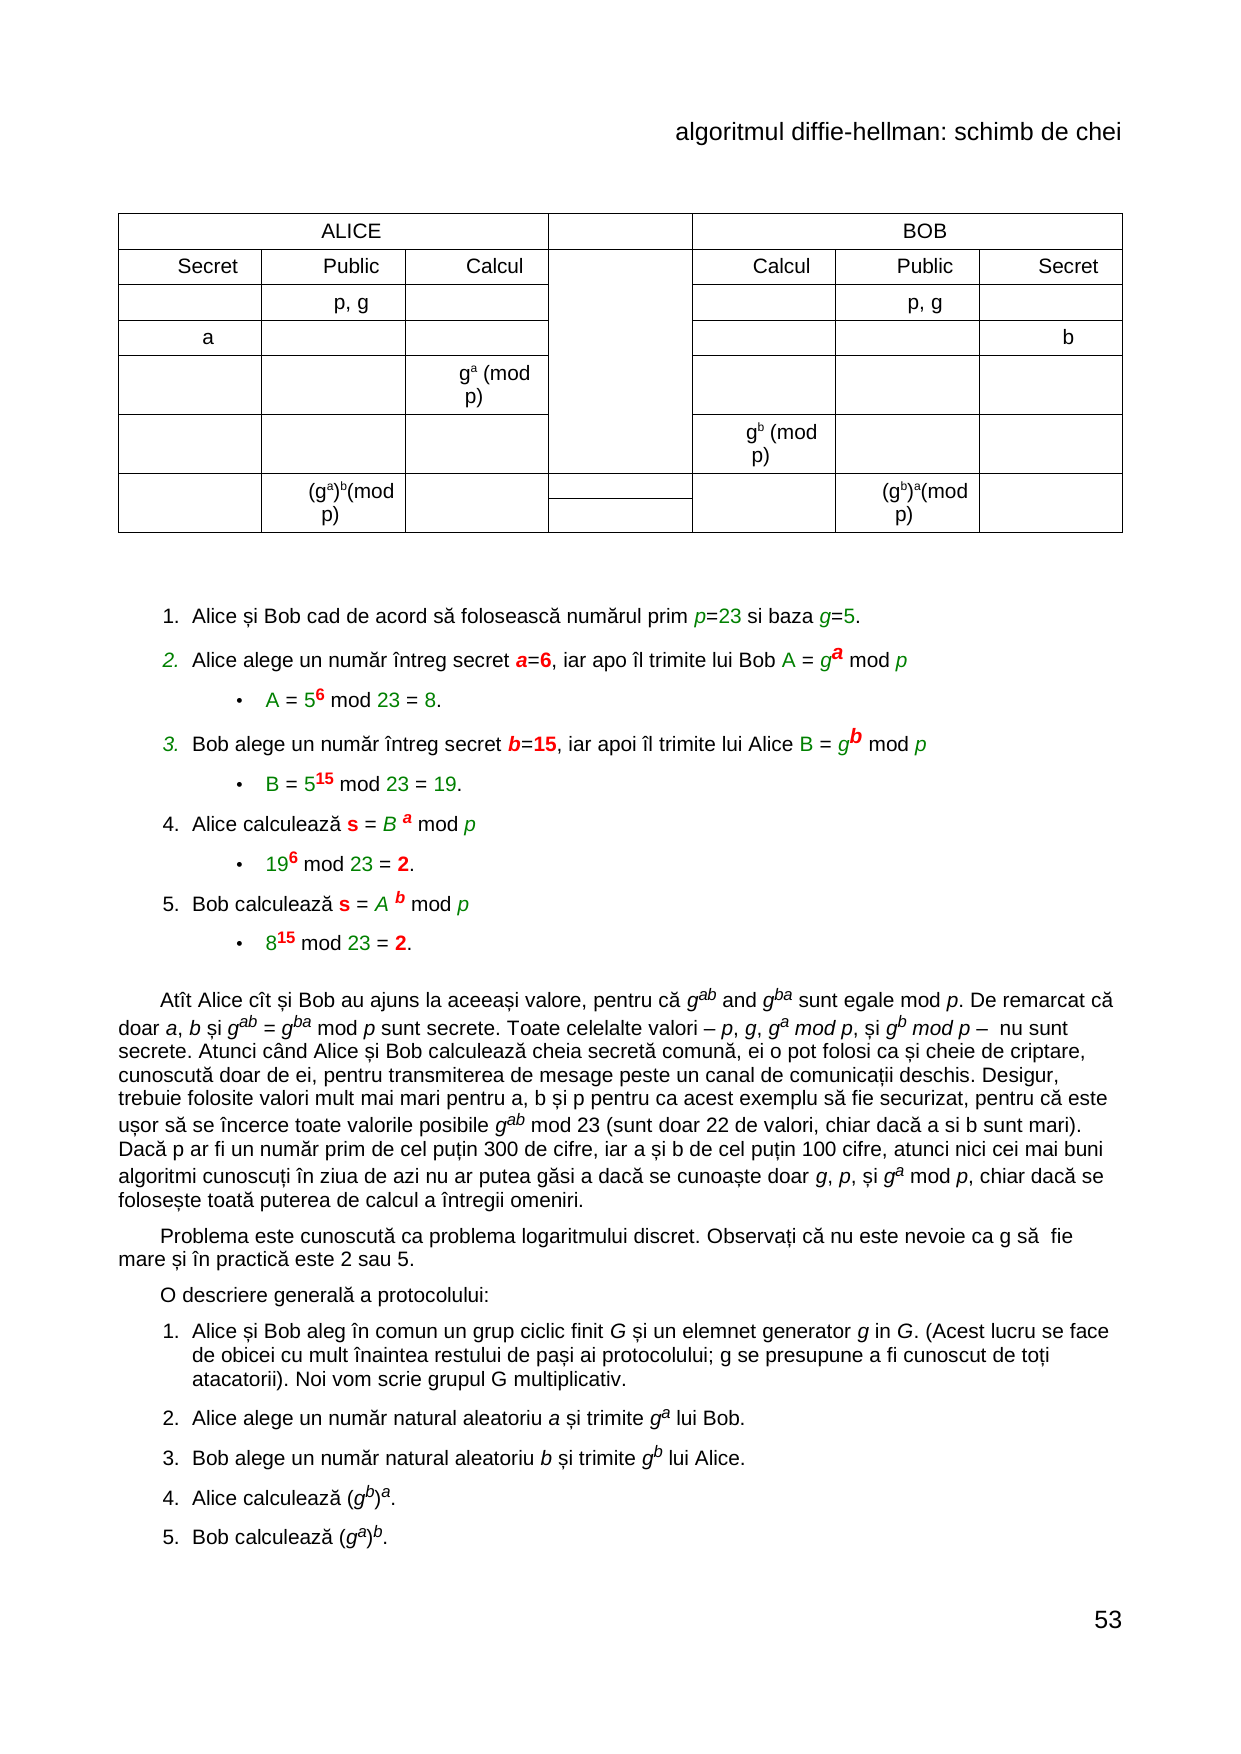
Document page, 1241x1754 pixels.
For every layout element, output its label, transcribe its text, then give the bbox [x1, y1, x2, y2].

table_cell gb (mod p) [693, 415, 835, 473]
list Bob alege un număr natural aleatoriu b și trimite gb lui Alice. [162, 1443, 1122, 1470]
list Alice și Bob cad de acord să folosească numărul prim p=23 si baza g=5. [162, 604, 1122, 628]
table_cell [980, 356, 1122, 414]
table_cell b [980, 321, 1122, 355]
table_cell [693, 285, 835, 320]
list Bob calculează s = A b mod p [162, 888, 1122, 916]
table_cell [262, 356, 405, 414]
table_cell p, g [262, 285, 405, 320]
list B = 515 mod 23 = 19. [236, 769, 1122, 796]
table_cell [980, 415, 1122, 473]
list Bob calculează (ga)b. [162, 1522, 1122, 1549]
table_cell [262, 415, 405, 473]
table_cell (ga)b(mod p) [262, 474, 405, 532]
table_cell Calcul [406, 250, 548, 284]
table_cell [693, 474, 835, 532]
list Bob alege un număr întreg secret b=15, iar apoi îl trimite lui Alice B = gb mod p [162, 725, 1122, 756]
table_cell [406, 285, 548, 320]
table_header [549, 214, 692, 249]
table_cell Public [262, 250, 405, 284]
table_cell [836, 415, 979, 473]
table_header BOB [693, 214, 1122, 249]
text Atît Alice cît și Bob au ajuns la aceeași valore, pentru că gab and gba sunt egale mod p. De remarcat că doar a, b și gab = gba mod p sunt secrete. Toate celelalte valori – p, g, ga mod p, și gb mod p – nu sunt secrete. Atunci când Alice și Bob calculează cheia secretă comună, ei o pot folosi ca și cheie de criptare, cunoscută doar de ei, pentru transmiterea de mesage peste un canal de comunicații deschis. Desigur, trebuie folosite valori mult mai mari pentru a, b și p pentru ca acest exemplu să fie securizat, pentru că este ușor să se încerce toate valorile posibile gab mod 23 (sunt doar 22 de valori, chiar dacă a si b sunt mari). Dacă p ar fi un număr prim de cel puțin 300 de cifre, iar a și b de cel puțin 100 cifre, atunci nici cei mai buni algoritmi cunoscuți în ziua de azi nu ar putea găsi a dacă se cunoaște doar g, p, și ga mod p, chiar dacă se folosește toată puterea de calcul a întregii omeniri. [118, 985, 1122, 1212]
table_header ALICE [119, 214, 548, 249]
table_cell [836, 321, 979, 355]
table_cell [549, 474, 692, 498]
table_cell [406, 415, 548, 473]
table_cell [262, 321, 405, 355]
table_cell [549, 250, 692, 473]
text O descriere generală a protocolului: [118, 1284, 1122, 1307]
list Alice calculează (gb)a. [162, 1482, 1122, 1509]
table_cell [119, 415, 261, 473]
table_cell [693, 356, 835, 414]
list 196 mod 23 = 2. [236, 848, 1122, 876]
list A = 56 mod 23 = 8. [236, 685, 1122, 712]
list Alice și Bob aleg în comun un grup ciclic finit G și un elemnet generator g in G. (Acest lucru se face de obicei cu mult înaintea restului de pași ai protocolului; g se presupune a fi cunoscut de toți atacatorii). Noi vom scrie grupul G multiplicativ. [162, 1320, 1122, 1391]
table_cell Calcul [693, 250, 835, 284]
table_cell (gb)a(mod p) [836, 474, 979, 532]
table_cell [406, 321, 548, 355]
table_cell Secret [119, 250, 261, 284]
table_cell [119, 285, 261, 320]
table_cell Secret [980, 250, 1122, 284]
table_cell a [119, 321, 261, 355]
list Alice calculează s = B a mod p [162, 809, 1122, 836]
list 815 mod 23 = 2. [236, 928, 1122, 955]
list Alice alege un număr natural aleatoriu a și trimite ga lui Bob. [162, 1403, 1122, 1430]
table_cell Public [836, 250, 979, 284]
table_cell p, g [836, 285, 979, 320]
text Problema este cunoscută ca problema logaritmului discret. Observați că nu este nevoie ca g să fie mare și în practică este 2 sau 5. [118, 1224, 1122, 1271]
table_cell [119, 356, 261, 414]
table_cell [406, 474, 548, 532]
table_cell [980, 474, 1122, 532]
table_cell [549, 499, 692, 532]
table_cell [836, 356, 979, 414]
table_cell [980, 285, 1122, 320]
table_cell [693, 321, 835, 355]
list Alice alege un număr întreg secret a=6, iar apo îl trimite lui Bob A = ga mod p [162, 641, 1122, 672]
table_cell ga (mod p) [406, 356, 548, 414]
table_cell [119, 474, 261, 532]
